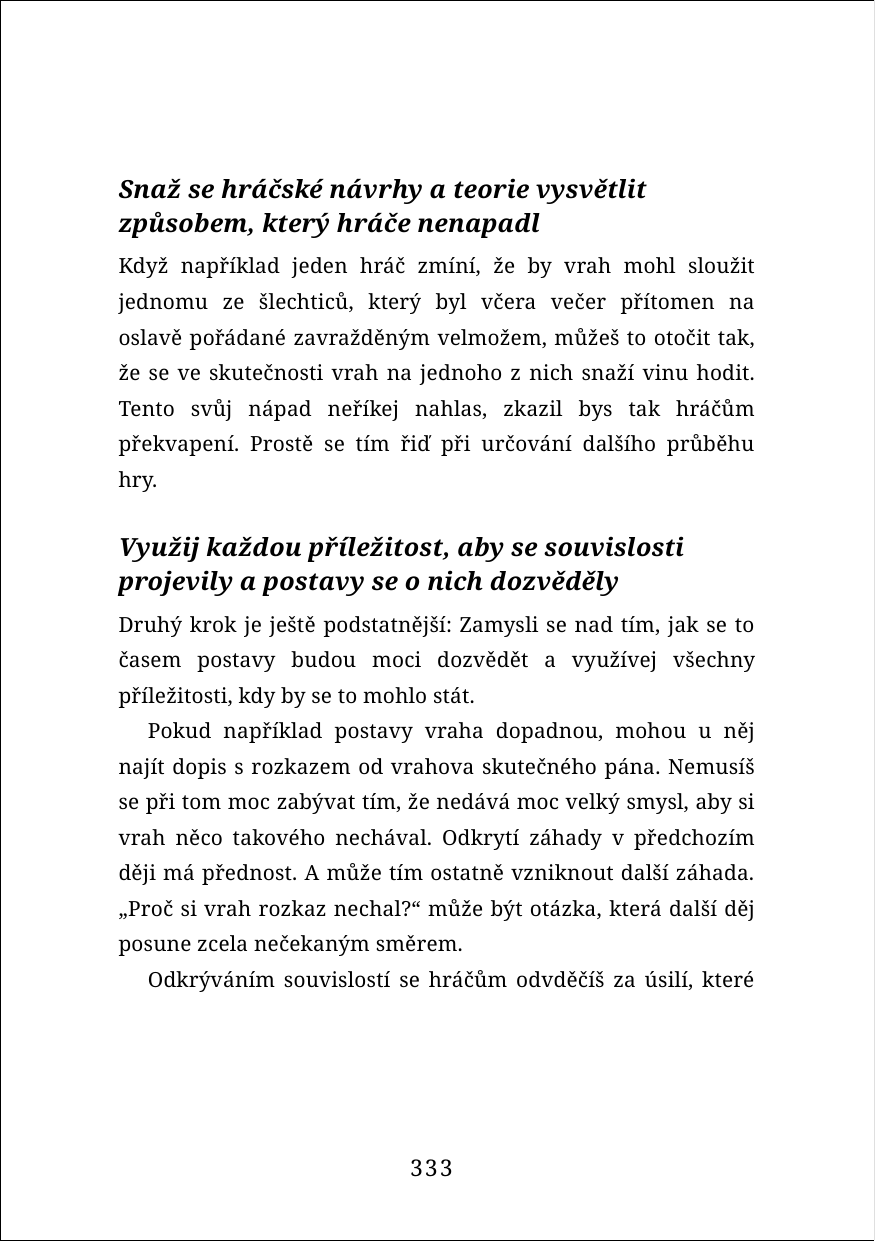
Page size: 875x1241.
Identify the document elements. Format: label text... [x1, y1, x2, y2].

text Druhý krok je ještě podstatnější: Zamysli se nad tím, jak se to časem postavy budou moci dozvědět a využívej všechny příležitosti, kdy by se to mohlo stát. Pokud například postavy vraha dopadnou, mohou u něj najít dopis s rozkazem od vrahova skutečného pána. Nemusíš se při tom moc zabývat tím, že nedává moc velký smysl, aby si vrah něco takového nechával. Odkrytí záhady v předchozím ději má přednost. A může tím ostatně vzniknout další záhada. „Proč si vrah rozkaz nechal?“ může být otázka, která další děj posune zcela nečekaným směrem. Odkrýváním souvislostí se hráčům odvděčíš za úsilí, které [118, 610, 756, 993]
subtitle Využij každou příležitost, aby se souvislosti projevily a postavy se o nich dozvěděly [118, 530, 756, 598]
text Když například jeden hráč zmíní, že by vrah mohl sloužit jednomu ze šlechticů, který byl včera večer přítomen na oslavě pořádané zavražděným velmožem, můžeš to otočit tak, že se ve skutečnosti vrah na jednoho z nich snaží vinu hodit. Tento svůj nápad neříkej nahlas, zkazil bys tak hráčům překvapení. Prostě se tím řiď při určování dalšího průběhu hry. [118, 252, 756, 493]
subtitle Snaž se hráčské návrhy a teorie vysvětlit způsobem, který hráče nenapadl [118, 172, 756, 240]
